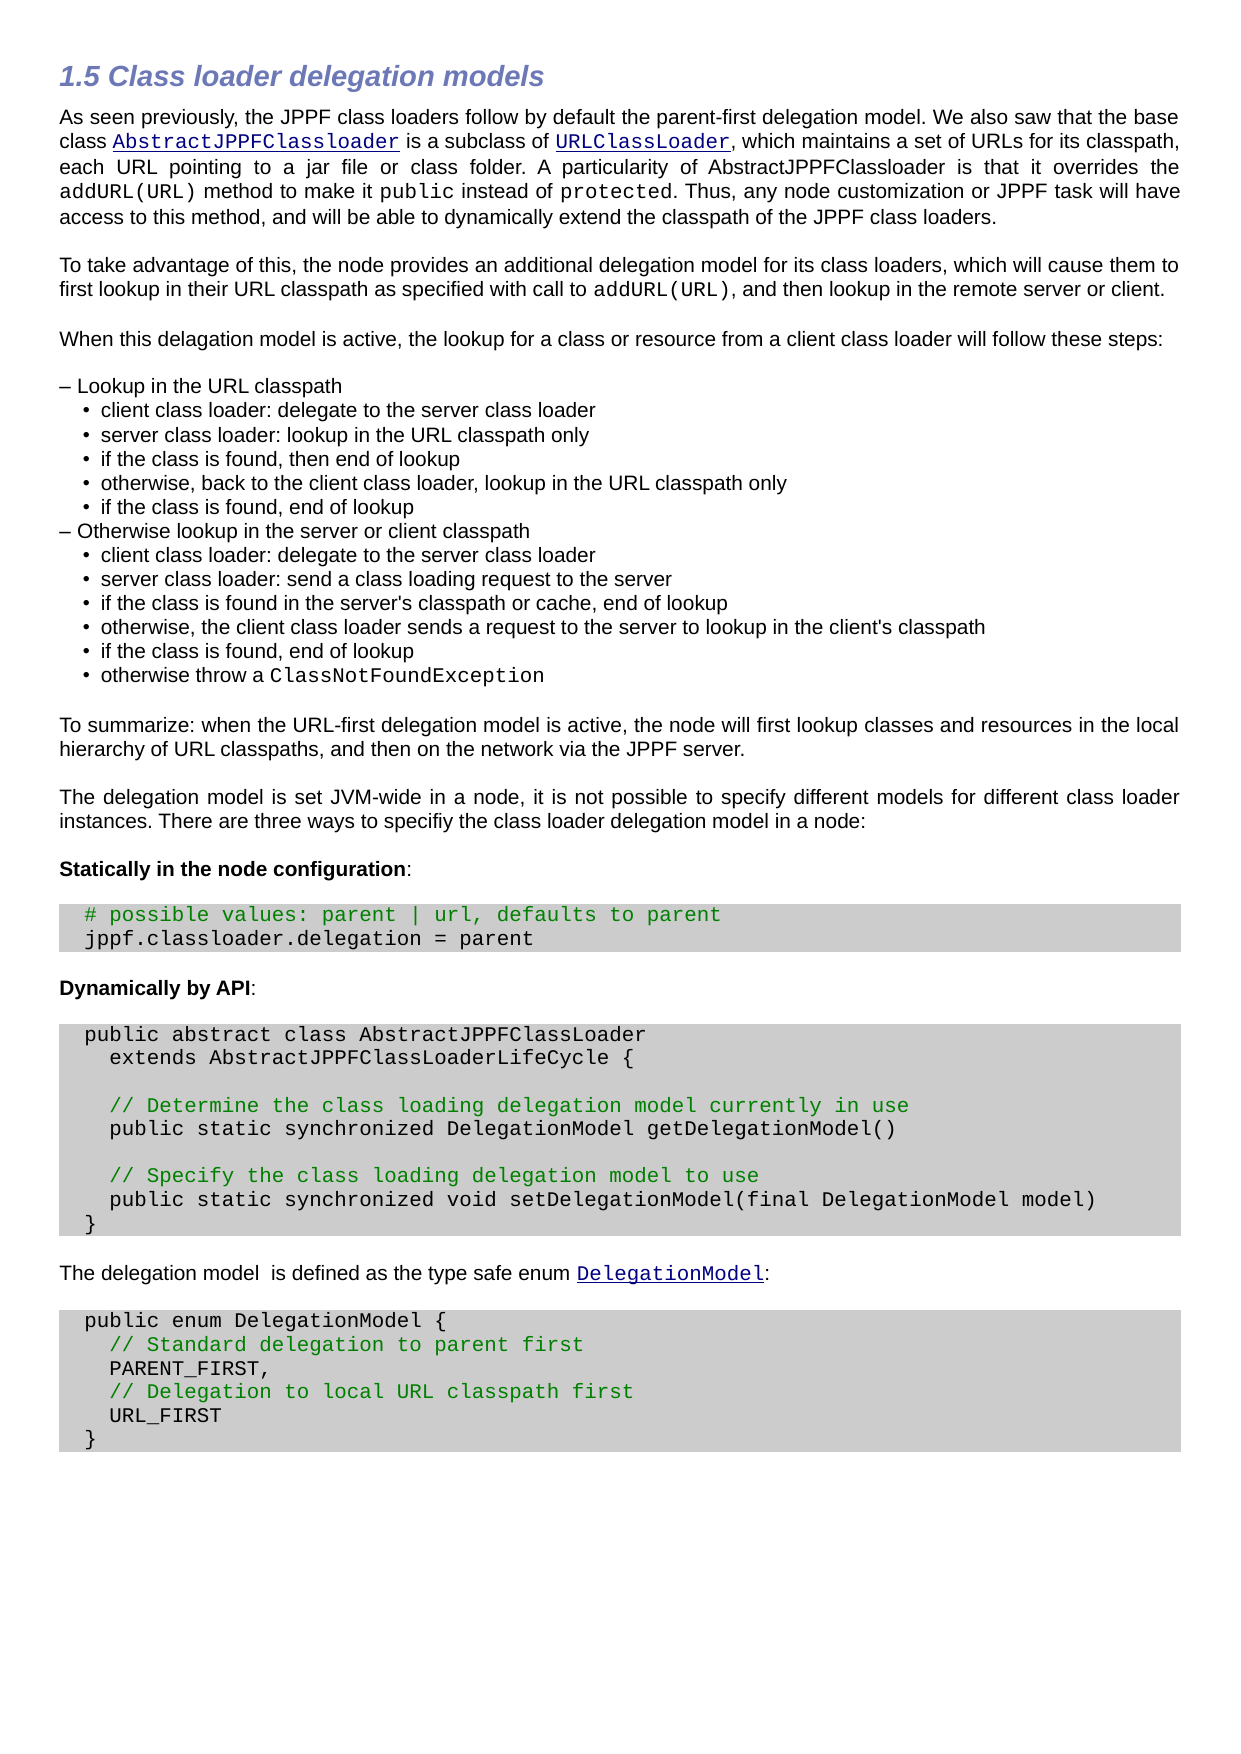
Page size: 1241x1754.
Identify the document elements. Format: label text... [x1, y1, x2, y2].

text jppf.classloader.delegation = parent [59, 928, 1181, 952]
list if the class is found in the server's classpath or cache, end of lookup [83, 591, 1181, 615]
text Dynamically by API: [59, 976, 1181, 1000]
text The delegation model is defined as the type safe enum DelegationModel: [59, 1260, 1181, 1286]
text As seen previously, the JPPF class loaders follow by default the parent-first delegation model. We also saw that the base class AbstractJPPFClassloader is a subclass of URLClassLoader, which maintains a set of URLs for its classpath, each URL pointing to a jar file or class folder. A particularity of AbstractJPPFClassloader is that it overrides the addURL(URL) method to make it public instead of protected. Thus, any node customization or JPPF task will have access to this method, and will be able to dynamically extend the classpath of the JPPF class loaders. [59, 105, 1181, 229]
list otherwise, back to the client class loader, lookup in the URL classpath only [83, 471, 1181, 494]
text } [59, 1428, 1181, 1452]
list if the class is found, end of lookup [83, 494, 1181, 519]
text public abstract class AbstractJPPFClassLoader [59, 1024, 1181, 1047]
text When this delagation model is active, the lookup for a class or resource from a client class loader will follow these steps: [59, 326, 1181, 350]
list otherwise, the client class loader sends a request to the server to lookup in the client's classpath [83, 615, 1181, 639]
text // Delegation to local URL classpath first [59, 1381, 1181, 1405]
text To summarize: when the URL-first delegation model is active, the node will first lookup classes and resources in the local hierarchy of URL classpaths, and then on the network via the JPPF server. [59, 713, 1181, 761]
text public enum DelegationModel { [59, 1310, 1181, 1334]
list Lookup in the URL classpath [59, 374, 1181, 398]
list server class loader: lookup in the URL classpath only [83, 422, 1181, 446]
text PARENT_FIRST, [59, 1357, 1181, 1381]
text To take advantage of this, the node provides an additional delegation model for its class loaders, which will cause them to first lookup in their URL classpath as specified with call to addURL(URL), and then lookup in the remote server or client. [59, 253, 1181, 302]
list client class loader: delegate to the server class loader [83, 398, 1181, 422]
text // Standard delegation to parent first [59, 1334, 1181, 1357]
text extends AbstractJPPFClassLoaderLifeCycle { [59, 1047, 1181, 1071]
list if the class is found, then end of lookup [83, 446, 1181, 471]
list server class loader: send a class loading request to the server [83, 567, 1181, 591]
text The delegation model is set JVM-wide in a node, it is not possible to specify different models for different class loader instances. There are three ways to specifiy the class loader delegation model in a node: [59, 785, 1181, 833]
text // Specify the class loading delegation model to use [59, 1166, 1181, 1189]
text # possible values: parent | url, defaults to parent [59, 904, 1181, 928]
list client class loader: delegate to the server class loader [83, 543, 1181, 567]
list otherwise throw a ClassNotFoundException [83, 663, 1181, 689]
text // Determine the class loading delegation model currently in use [59, 1094, 1181, 1118]
text public static synchronized DelegationModel getDelegationModel() [59, 1118, 1181, 1142]
subtitle Class loader delegation models [59, 59, 1181, 93]
text Statically in the node configuration: [59, 857, 1181, 881]
text } [59, 1213, 1181, 1236]
text public static synchronized void setDelegationModel(final DelegationModel model) [59, 1189, 1181, 1213]
list if the class is found, end of lookup [83, 639, 1181, 663]
list Otherwise lookup in the server or client classpath [59, 519, 1181, 543]
text URL_FIRST [59, 1405, 1181, 1428]
